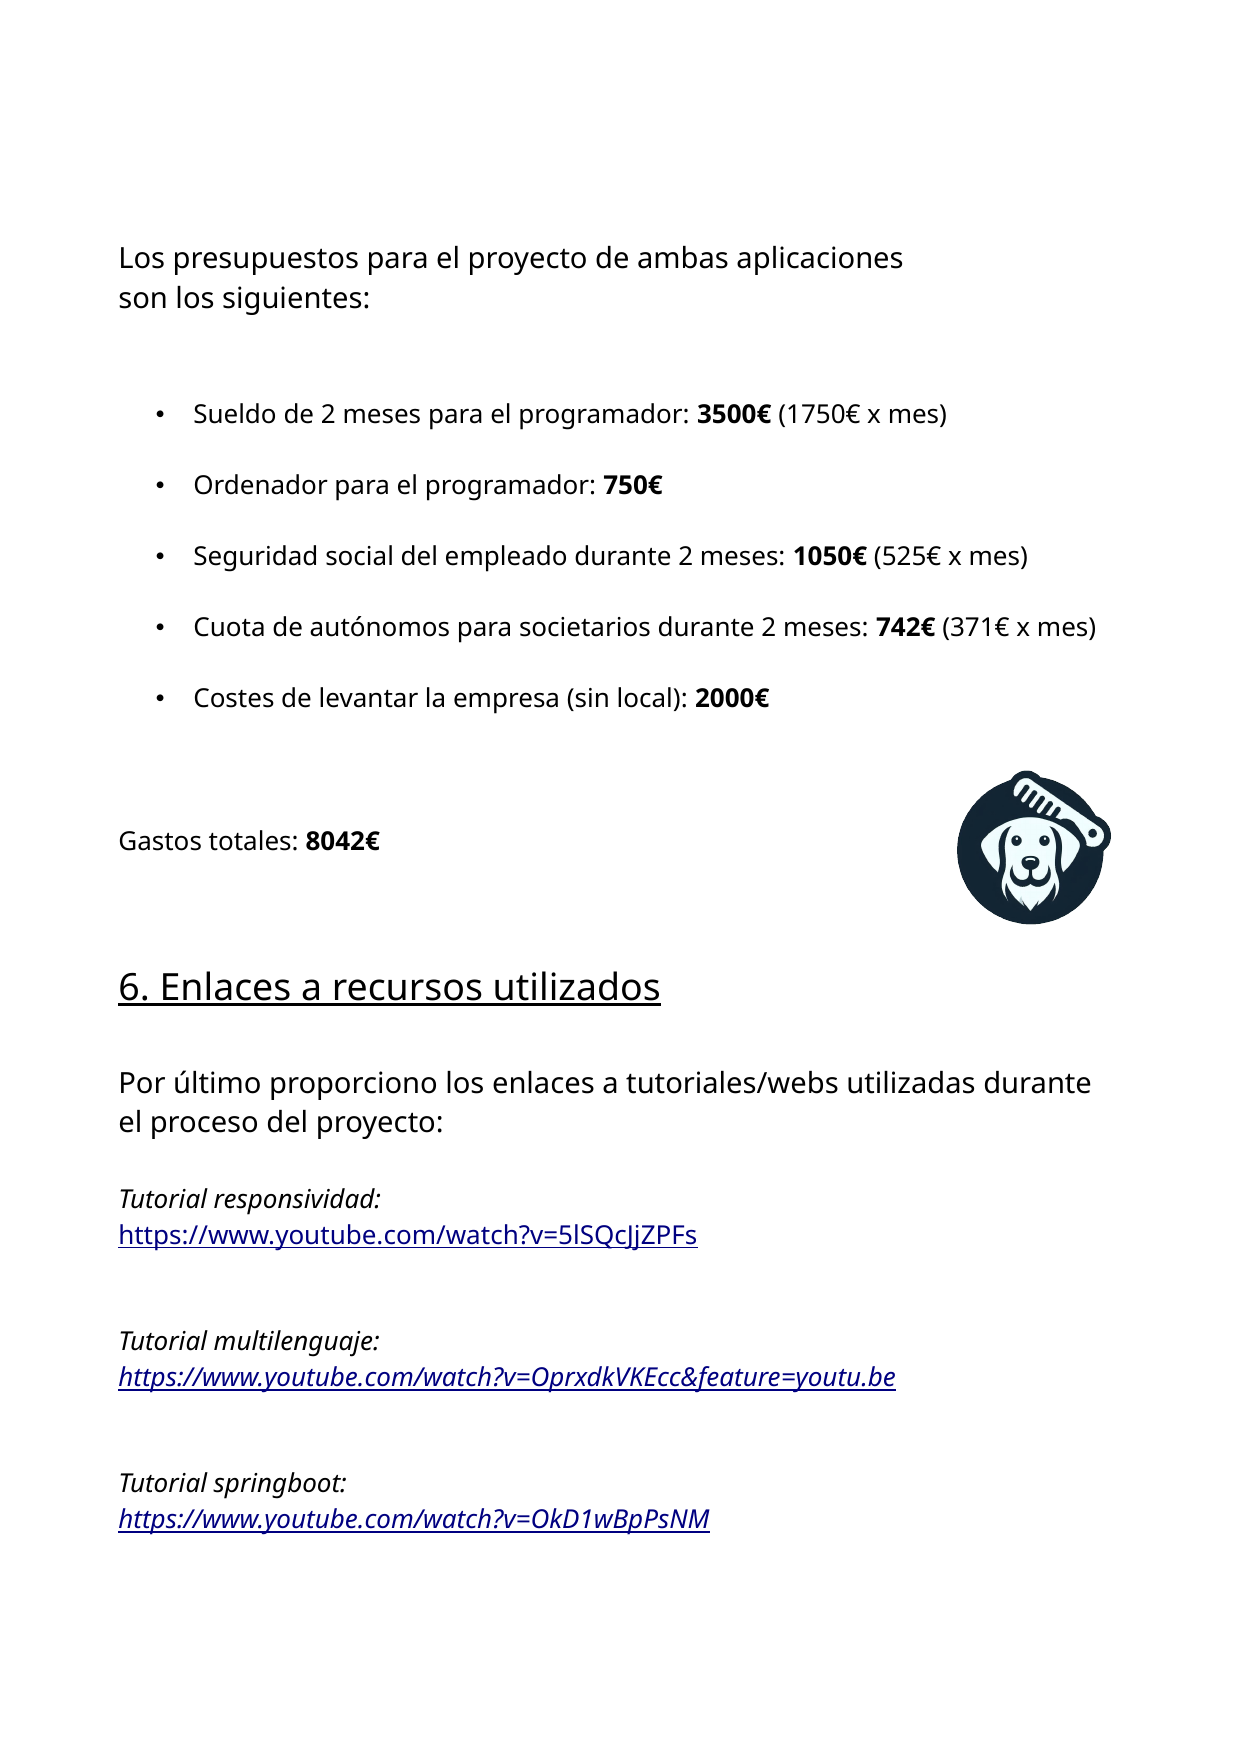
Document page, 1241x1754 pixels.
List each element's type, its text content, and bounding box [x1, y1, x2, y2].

text Los presupuestos para el proyecto de ambas aplicaciones [118, 237, 1122, 277]
text https://www.youtube.com/watch?v=OprxdkVKEcc&feature=youtu.be [118, 1358, 1122, 1394]
list Cuota de autónomos para societarios durante 2 meses: 742€ (371€ x mes) [156, 609, 1122, 644]
text 6. Enlaces a recursos utilizados [118, 960, 1122, 1011]
text Tutorial responsividad: https://www.youtube.com/watch?v=5lSQcJjZPFs [118, 1181, 1122, 1252]
text Tutorial multilenguaje: [118, 1323, 1122, 1358]
list Sueldo de 2 meses para el programador: 3500€ (1750€ x mes) [156, 396, 1122, 431]
list Seguridad social del empleado durante 2 meses: 1050€ (525€ x mes) [156, 538, 1122, 573]
list Ordenador para el programador: 750€ [156, 467, 1122, 502]
text Gastos totales: 8042€ [118, 822, 953, 858]
text Tutorial springboot: https://www.youtube.com/watch?v=OkD1wBpPsNM [118, 1465, 1122, 1536]
picture [953, 766, 1114, 929]
text Por último proporciono los enlaces a tutoriales/webs utilizadas durante el proceso del proyecto: [118, 1062, 1122, 1141]
list Costes de levantar la empresa (sin local): 2000€ [156, 680, 1122, 716]
text son los siguientes: [118, 277, 1122, 317]
